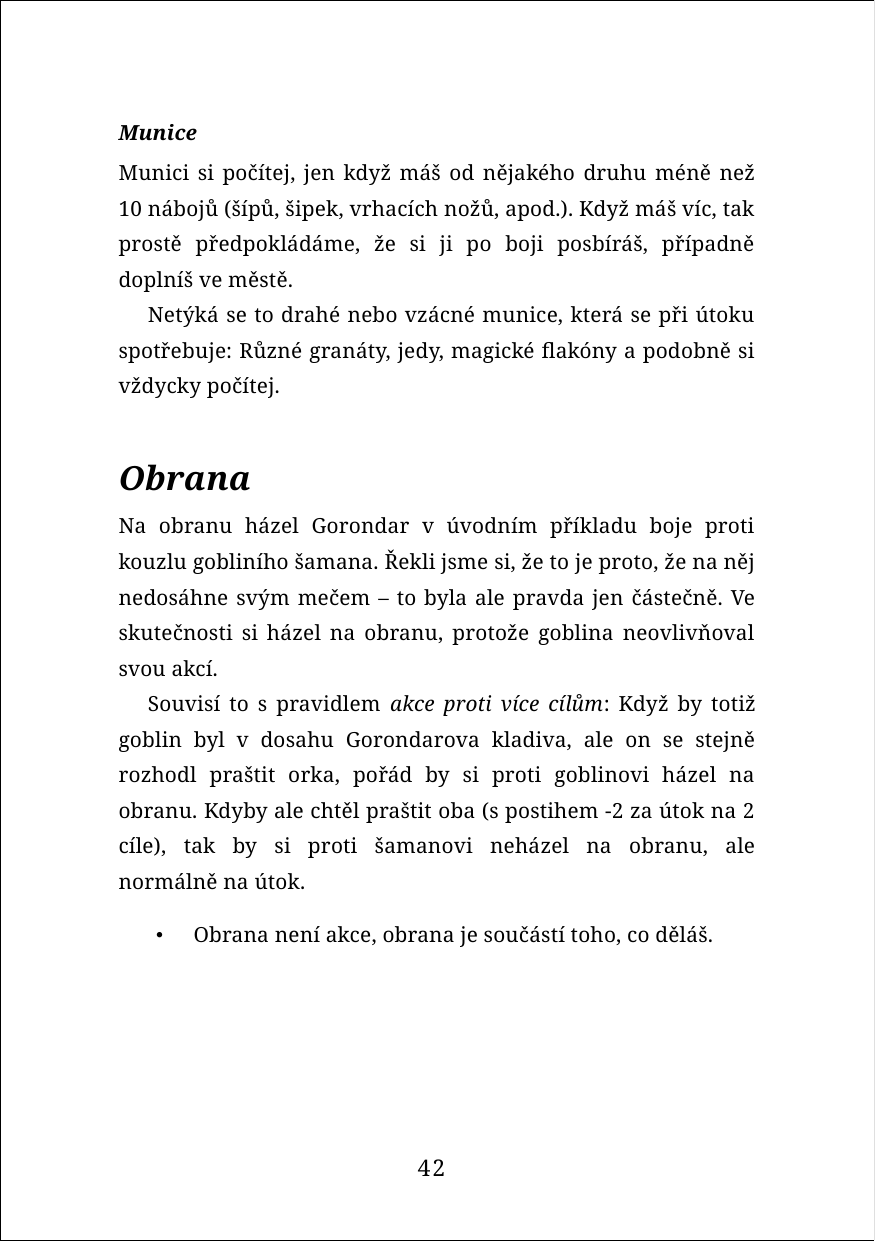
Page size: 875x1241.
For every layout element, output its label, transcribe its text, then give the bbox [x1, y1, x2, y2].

text Munici si počítej, jen když máš od nějakého druhu méně než 10 nábojů (šípů, šipek, vrhacích nožů, apod.). Když máš víc, tak prostě předpokládáme, že si ji po boji posbíráš, případně doplníš ve městě. Netýká se to drahé nebo vzácné munice, která se při útoku spotřebuje: Různé granáty, jedy, magické flakóny a podobně si vždycky počítej. [118, 158, 756, 400]
text Na obranu házel Gorondar v úvodním příkladu boje proti kouzlu gobliního šamana. Řekli jsme si, že to je proto, že na něj nedosáhne svým mečem – to byla ale pravda jen částečně. Ve skutečnosti si házel na obranu, protože goblina neovlivňoval svou akcí. Souvisí to s pravidlem akce proti více cílům: Když by totiž goblin byl v dosahu Gorondarova kladiva, ale on se stejně rozhodl praštit orka, pořád by si proti goblinovi házel na obranu. Kdyby ale chtěl praštit oba (s postihem -2 za útok na 2 cíle), tak by si proti šamanovi neházel na obranu, ale normálně na útok. [118, 512, 756, 895]
subtitle Obrana [118, 454, 756, 500]
subtitle Munice [118, 118, 756, 147]
list Obrana není akce, obrana je součástí toho, co děláš. [156, 920, 756, 948]
